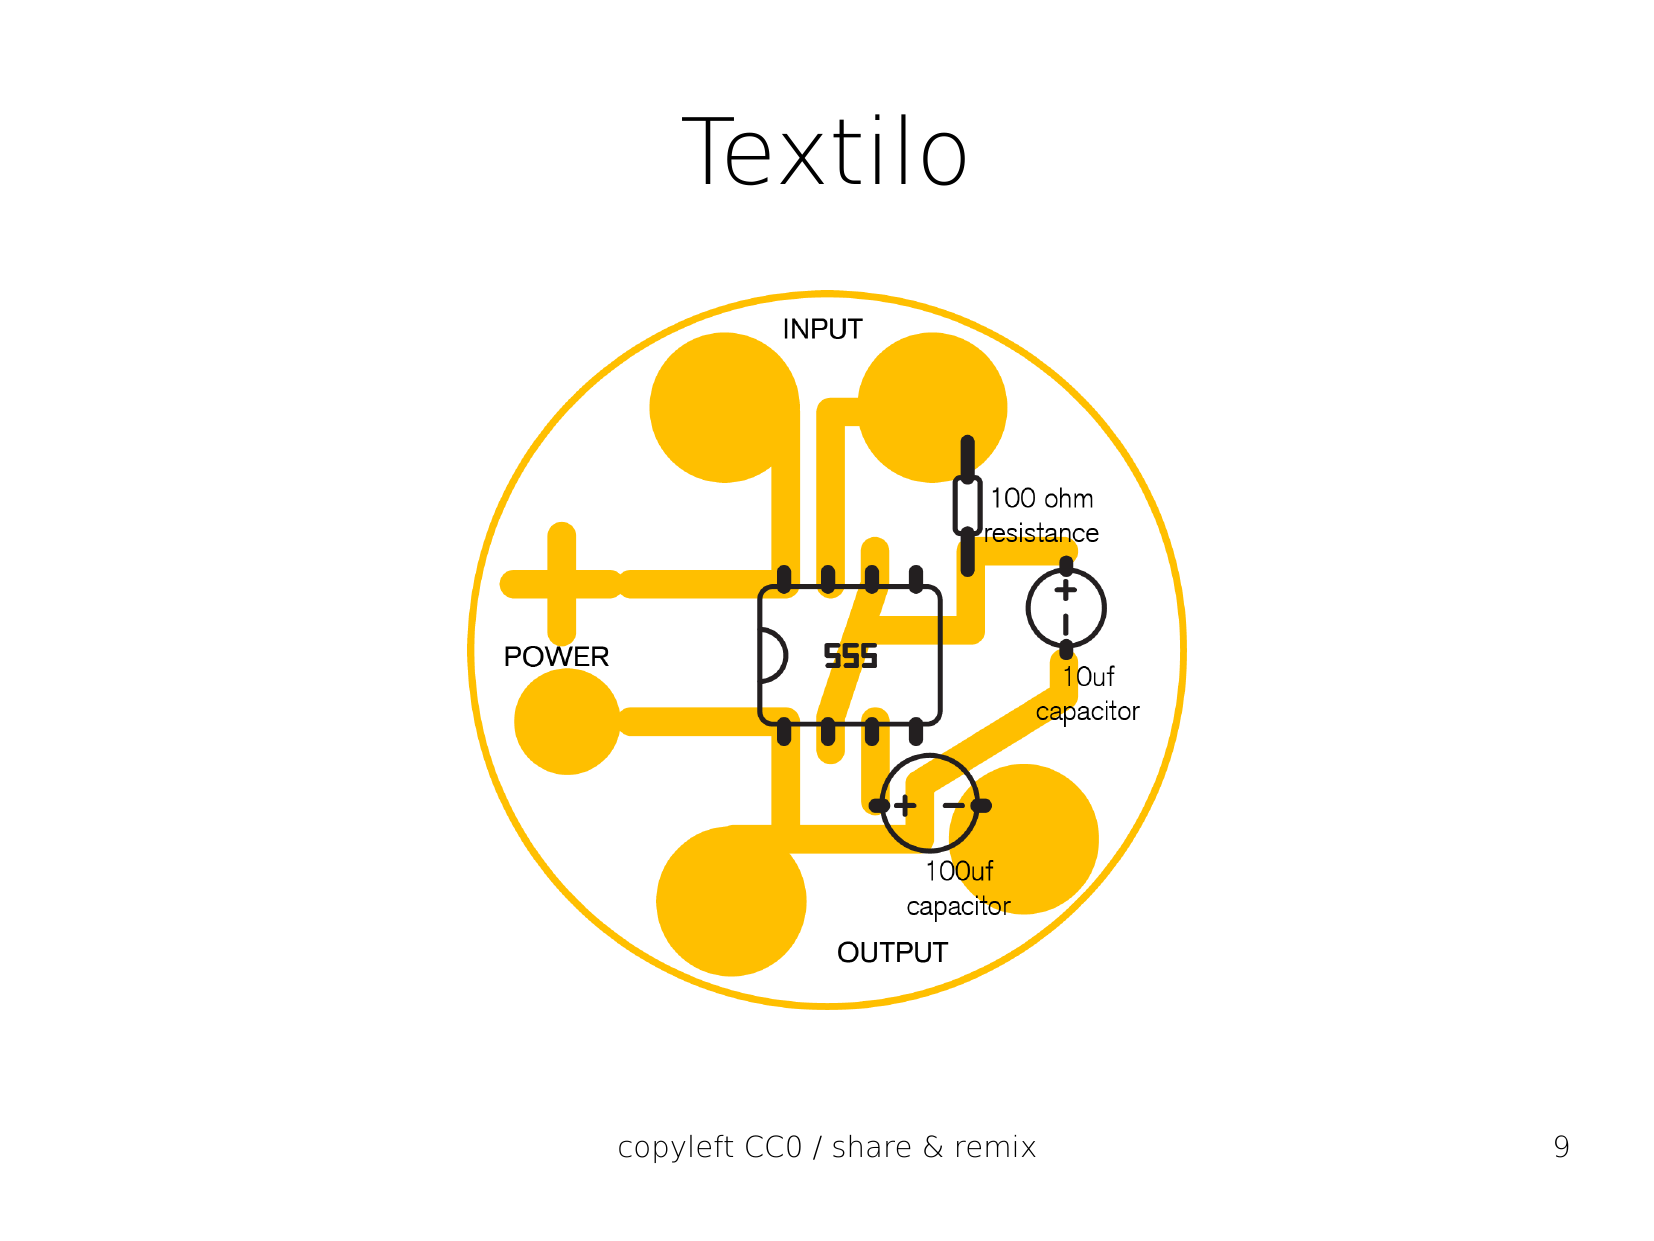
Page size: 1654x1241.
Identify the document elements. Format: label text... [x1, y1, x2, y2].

picture [467, 290, 1187, 1010]
title Textilo [82, 49, 1571, 257]
